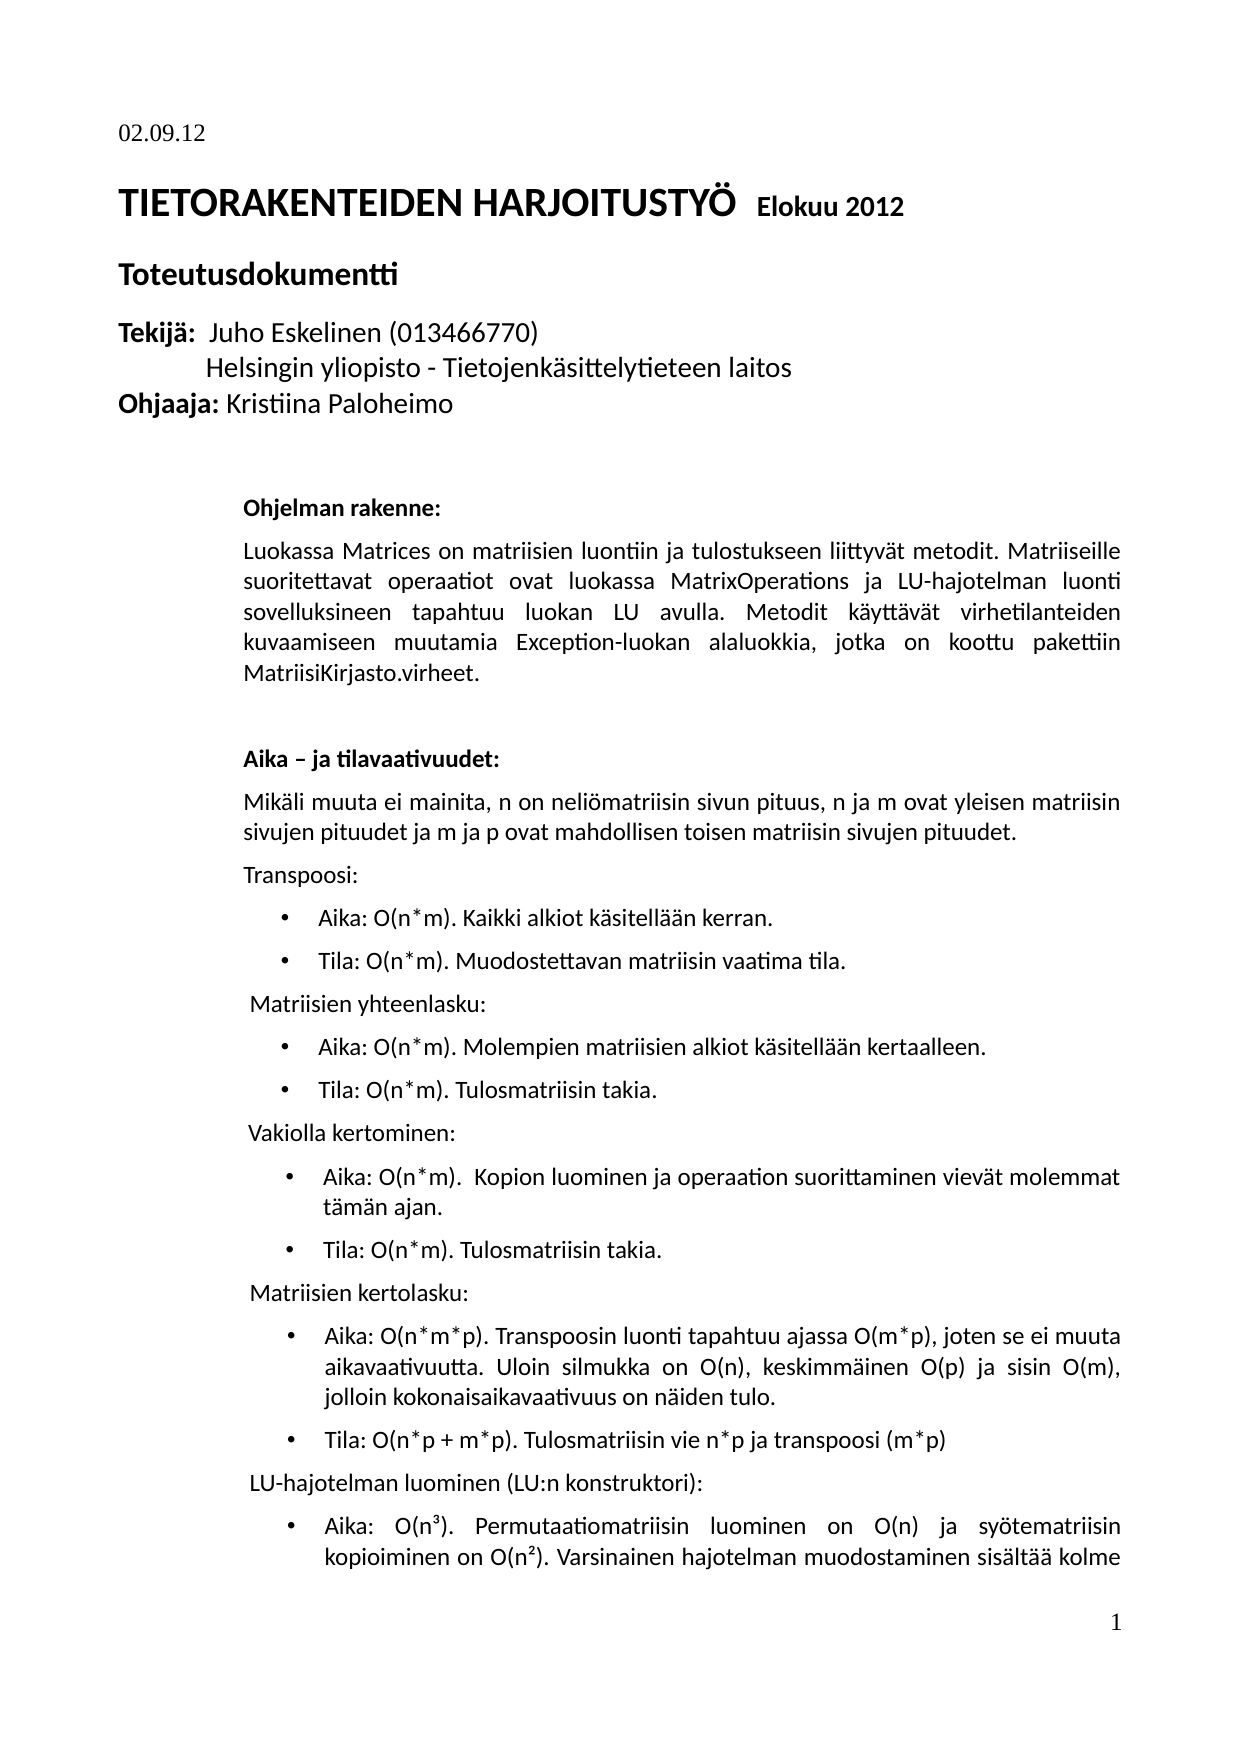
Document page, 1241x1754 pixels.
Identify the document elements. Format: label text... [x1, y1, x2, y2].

text Ohjaaja: Kristiina Paloheimo [118, 385, 1122, 421]
text Toteutusdokumentti [118, 253, 1122, 293]
text Helsingin yliopisto - Tietojenkäsittelytieteen laitos [118, 349, 1122, 385]
list Tila: O(n*m). Tulosmatriisin takia. [285, 1234, 1122, 1265]
list Aika: O(n*m). Kopion luominen ja operaation suorittaminen vievät molemmat tämän ajan. [285, 1161, 1122, 1222]
text Transpoosi: [243, 859, 1122, 890]
text Tekijä: Juho Eskelinen (013466770) [118, 314, 1122, 349]
text LU-hajotelman luominen (LU:n konstruktori): [118, 1467, 1122, 1498]
list Aika: O(n*m). Molempien matriisien alkiot käsitellään kertaalleen. [281, 1032, 1122, 1062]
text Matriisien yhteenlasku: [118, 988, 1122, 1019]
list Tila: O(n*p + m*p). Tulosmatriisin vie n*p ja transpoosi (m*p) [287, 1424, 1122, 1455]
text Aika – ja tilavaativuudet: [243, 743, 1122, 773]
text Matriisien kertolasku: [118, 1277, 1122, 1308]
text Ohjelman rakenne: [243, 492, 1122, 522]
text Mikäli muuta ei mainita, n on neliömatriisin sivun pituus, n ja m ovat yleisen matriisin sivujen pituudet ja m ja p ovat mahdollisen toisen matriisin sivujen pituudet. [243, 786, 1122, 847]
list Tila: O(n*m). Muodostettavan matriisin vaatima tila. [281, 946, 1122, 976]
text Luokassa Matrices on matriisien luontiin ja tulostukseen liittyvät metodit. Matriiseille suoritettavat operaatiot ovat luokassa MatrixOperations ja LU-hajotelman luonti sovelluksineen tapahtuu luokan LU avulla. Metodit käyttävät virhetilanteiden kuvaamiseen muutamia Exception-luokan alaluokkia, jotka on koottu pakettiin MatriisiKirjasto.virheet. [243, 535, 1122, 687]
list Aika: O(n³). Permutaatiomatriisin luominen on O(n) ja syötematriisin kopioiminen on O(n²). Varsinainen hajotelman muodostaminen sisältää kolme [287, 1510, 1122, 1571]
list Aika: O(n*m*p). Transpoosin luonti tapahtuu ajassa O(m*p), joten se ei muuta aikavaativuutta. Uloin silmukka on O(n), keskimmäinen O(p) ja sisin O(m), jolloin kokonaisaikavaativuus on näiden tulo. [287, 1320, 1122, 1412]
list Aika: O(n*m). Kaikki alkiot käsitellään kerran. [281, 902, 1122, 933]
list Tila: O(n*m). Tulosmatriisin takia. [281, 1074, 1122, 1105]
text TIETORAKENTEIDEN HARJOITUSTYÖ Elokuu 2012 [118, 176, 1122, 227]
text Vakiolla kertominen: [248, 1118, 1122, 1148]
